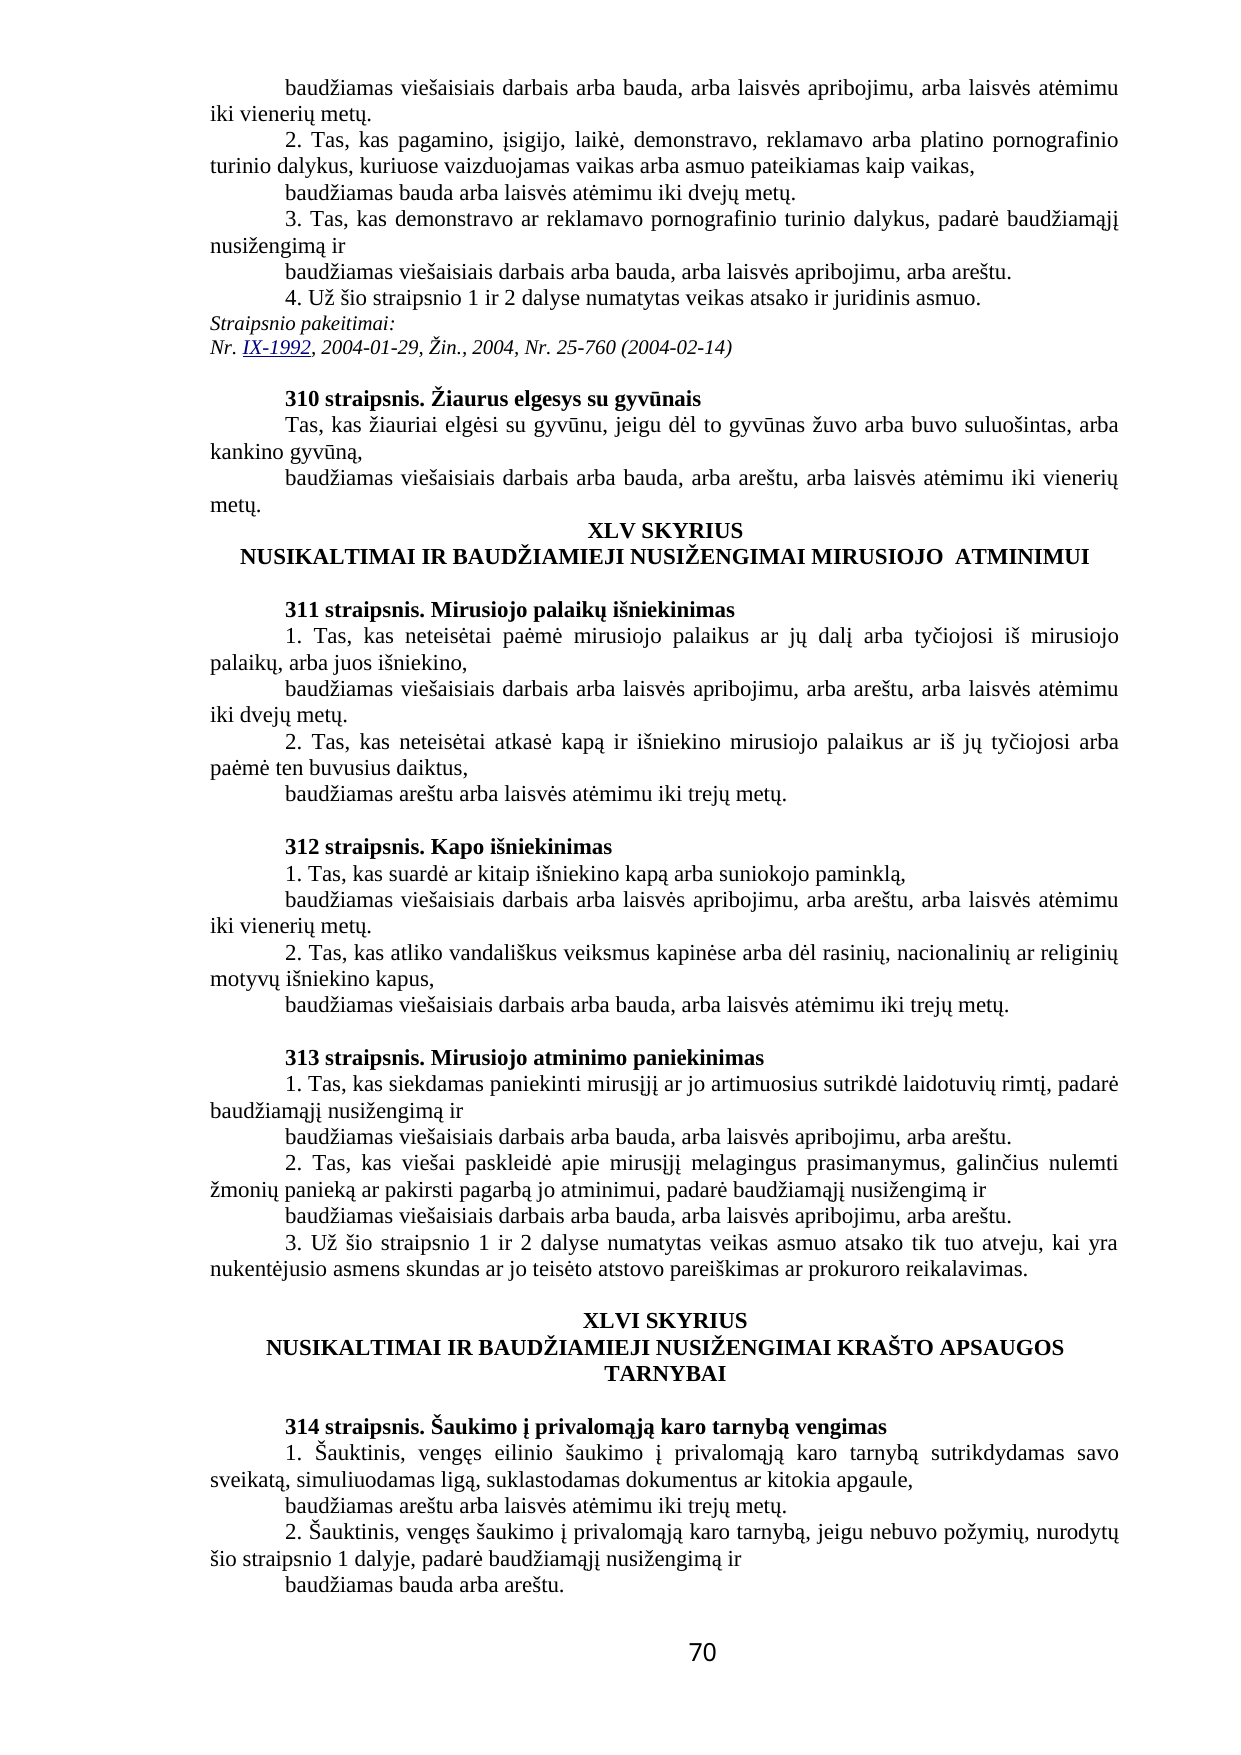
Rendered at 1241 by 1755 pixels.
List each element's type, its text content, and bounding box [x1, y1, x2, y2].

text 310 straipsnis. Žiaurus elgesys su gyvūnais [210, 385, 1120, 412]
text 2. Šauktinis, vengęs šaukimo į privalomąją karo tarnybą, jeigu nebuvo požymių, nurodytų šio straipsnio 1 dalyje, padarė baudžiamąjį nusižengimą ir [210, 1518, 1120, 1571]
text 3. Tas, kas demonstravo ar reklamavo pornografinio turinio dalykus, padarė baudžiamąjį nusižengimą ir [210, 205, 1120, 258]
text baudžiamas bauda arba areštu. [210, 1571, 1120, 1597]
text XLV SKYRIUS [210, 517, 1120, 543]
text 4. Už šio straipsnio 1 ir 2 dalyse numatytas veikas atsako ir juridinis asmuo. [210, 284, 1120, 311]
text NUSIKALTIMAI IR BAUDŽIAMIEJI NUSIŽENGIMAI MIRUSIOJO ATMINIMUI [210, 543, 1120, 570]
text baudžiamas viešaisiais darbais arba laisvės apribojimu, arba areštu, arba laisvės atėmimu iki vienerių metų. [210, 886, 1120, 939]
text 313 straipsnis. Mirusiojo atminimo paniekinimas [210, 1044, 1120, 1070]
text 312 straipsnis. Kapo išniekinimas [210, 833, 1120, 859]
text baudžiamas viešaisiais darbais arba bauda, arba laisvės apribojimu, arba areštu. [210, 1202, 1120, 1228]
text baudžiamas areštu arba laisvės atėmimu iki trejų metų. [210, 1492, 1120, 1518]
text 3. Už šio straipsnio 1 ir 2 dalyse numatytas veikas asmuo atsako tik tuo atveju, kai yra nukentėjusio asmens skundas ar jo teisėto atstovo pareiškimas ar prokuroro reikalavimas. [210, 1228, 1120, 1281]
text baudžiamas viešaisiais darbais arba laisvės apribojimu, arba areštu, arba laisvės atėmimu iki dvejų metų. [210, 675, 1120, 728]
text Nr. IX-1992, 2004-01-29, Žin., 2004, Nr. 25-760 (2004-02-14) [210, 335, 1120, 359]
text 2. Tas, kas atliko vandališkus veiksmus kapinėse arba dėl rasinių, nacionalinių ar religinių motyvų išniekino kapus, [210, 939, 1120, 991]
subtitle XLVI skyrius [210, 1308, 1120, 1334]
text 1. Tas, kas neteisėtai paėmė mirusiojo palaikus ar jų dalį arba tyčiojosi iš mirusiojo palaikų, arba juos išniekino, [210, 622, 1120, 675]
text baudžiamas viešaisiais darbais arba bauda, arba laisvės apribojimu, arba areštu. [210, 258, 1120, 284]
text 1. Šauktinis, vengęs eilinio šaukimo į privalomąją karo tarnybą sutrikdydamas savo sveikatą, simuliuodamas ligą, suklastodamas dokumentus ar kitokia apgaule, [210, 1439, 1120, 1492]
text 1. Tas, kas siekdamas paniekinti mirusįjį ar jo artimuosius sutrikdė laidotuvių rimtį, padarė baudžiamąjį nusižengimą ir [210, 1070, 1120, 1123]
text 1. Tas, kas suardė ar kitaip išniekino kapą arba suniokojo paminklą, [210, 859, 1120, 886]
text 314 straipsnis. Šaukimo į privalomąją karo tarnybą vengimas [210, 1413, 1120, 1439]
text 2. Tas, kas pagamino, įsigijo, laikė, demonstravo, reklamavo arba platino pornografinio turinio dalykus, kuriuose vaizduojamas vaikas arba asmuo pateikiamas kaip vaikas, [210, 126, 1120, 179]
text 311 straipsnis. Mirusiojo palaikų išniekinimas [210, 596, 1120, 622]
text baudžiamas areštu arba laisvės atėmimu iki trejų metų. [210, 781, 1120, 807]
text Straipsnio pakeitimai: [210, 311, 1120, 335]
text Tas, kas žiauriai elgėsi su gyvūnu, jeigu dėl to gyvūnas žuvo arba buvo suluošintas, arba kankino gyvūną, [210, 412, 1120, 464]
text 2. Tas, kas neteisėtai atkasė kapą ir išniekino mirusiojo palaikus ar iš jų tyčiojosi arba paėmė ten buvusius daiktus, [210, 728, 1120, 781]
text baudžiamas bauda arba laisvės atėmimu iki dvejų metų. [210, 179, 1120, 205]
text 2. Tas, kas viešai paskleidė apie mirusįjį melagingus prasimanymus, galinčius nulemti žmonių panieką ar pakirsti pagarbą jo atminimui, padarė baudžiamąjį nusižengimą ir [210, 1149, 1120, 1202]
text baudžiamas viešaisiais darbais arba bauda, arba areštu, arba laisvės atėmimu iki vienerių metų. [210, 464, 1120, 517]
text baudžiamas viešaisiais darbais arba bauda, arba laisvės atėmimu iki trejų metų. [210, 991, 1120, 1018]
text Nusikaltimai IR BAUDŽIAMIEJI NUSIŽENGIMAI krašto apsaugos tarnybAI [210, 1334, 1120, 1387]
text baudžiamas viešaisiais darbais arba bauda, arba laisvės apribojimu, arba laisvės atėmimu iki vienerių metų. [210, 73, 1120, 126]
text baudžiamas viešaisiais darbais arba bauda, arba laisvės apribojimu, arba areštu. [210, 1123, 1120, 1149]
